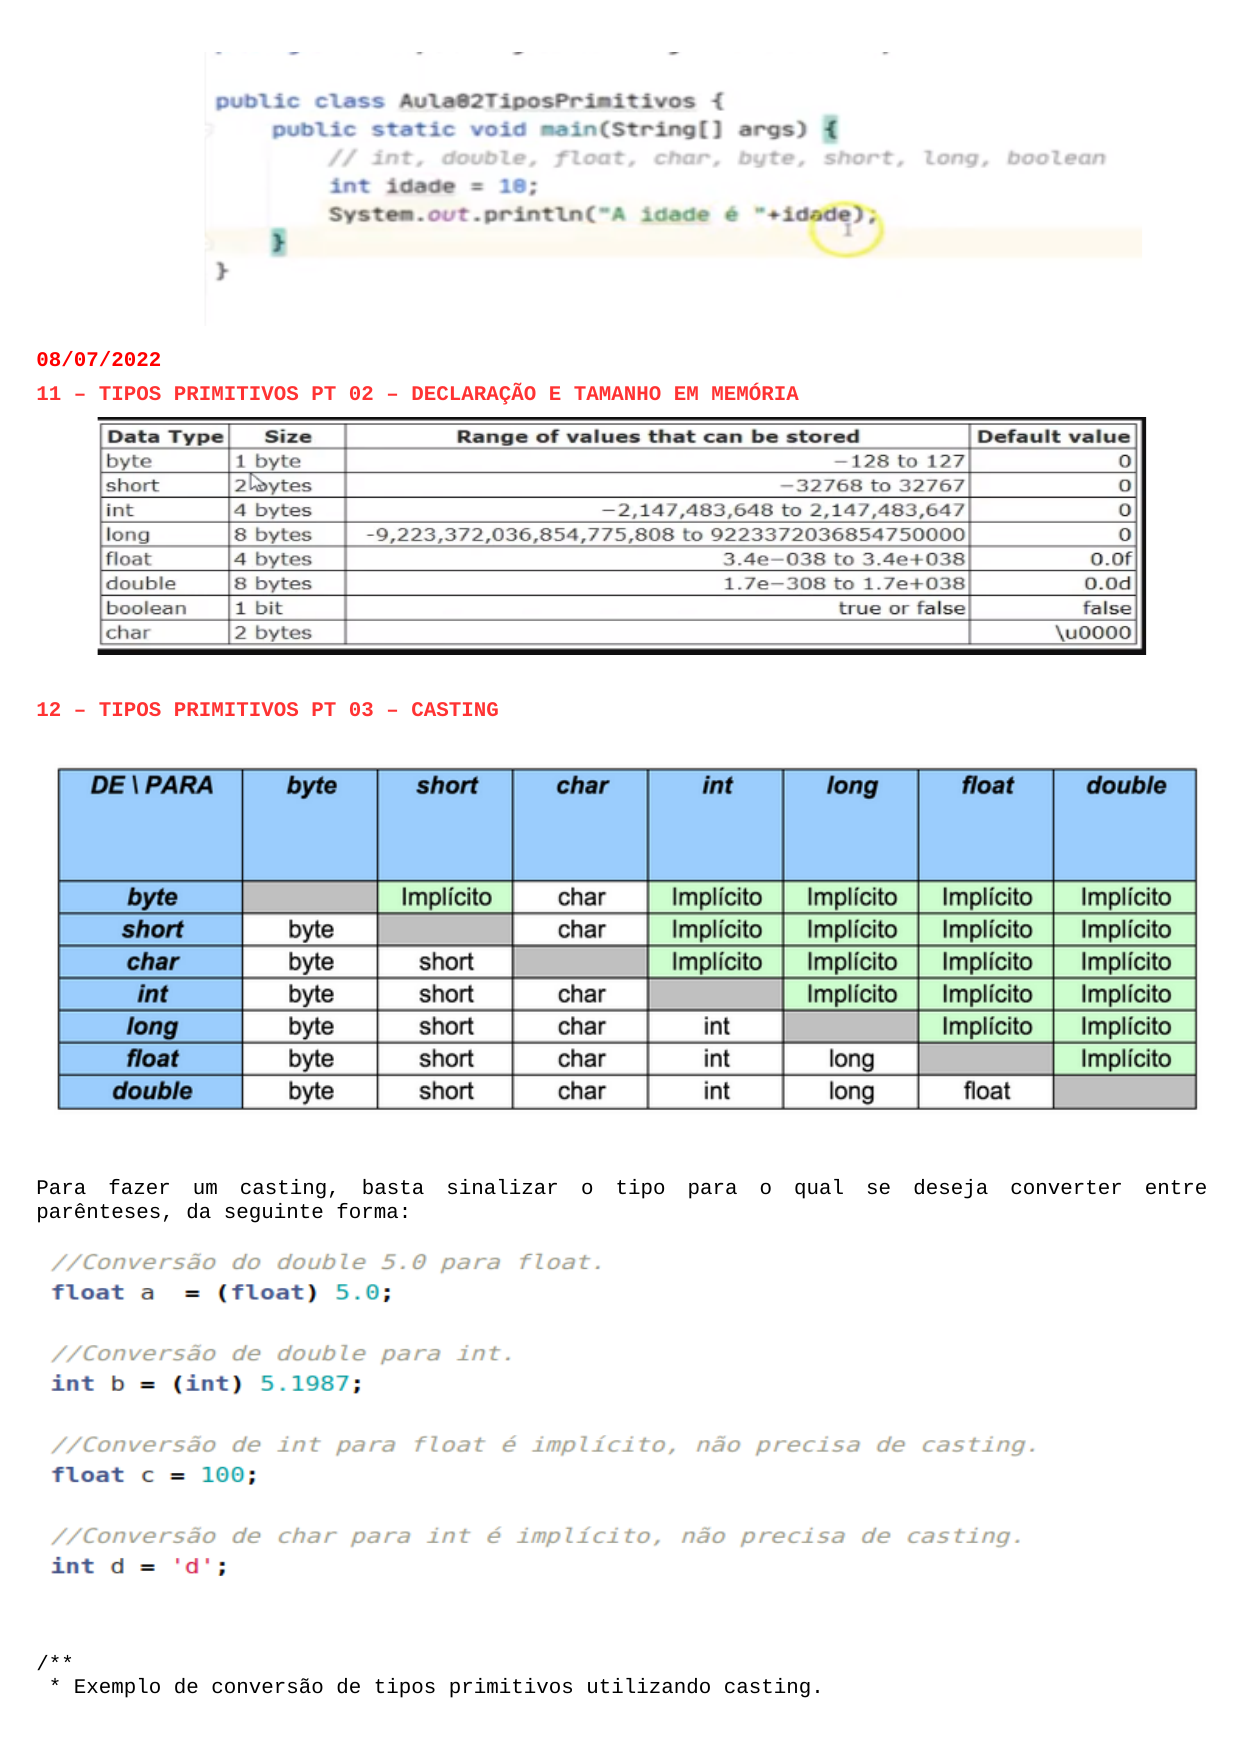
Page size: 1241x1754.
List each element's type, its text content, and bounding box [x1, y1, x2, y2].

picture [97, 417, 1147, 655]
picture [36, 1235, 1208, 1595]
picture [36, 733, 1208, 1133]
text Para fazer um casting, basta sinalizar o tipo para o qual se deseja converter entre parênteses, da seguinte forma: [36, 1177, 1208, 1225]
text 08/07/2022 [36, 349, 1208, 373]
text * Exemplo de conversão de tipos primitivos utilizando casting. [36, 1676, 1208, 1700]
text 11 – TIPOS PRIMITIVOS PT 02 – DECLARAÇÃO E TAMANHO EM MEMÓRIA [36, 383, 1208, 407]
text 12 – TIPOS PRIMITIVOS PT 03 – CASTING [36, 699, 1208, 723]
picture [204, 52, 1143, 326]
text /** [36, 1652, 1208, 1676]
